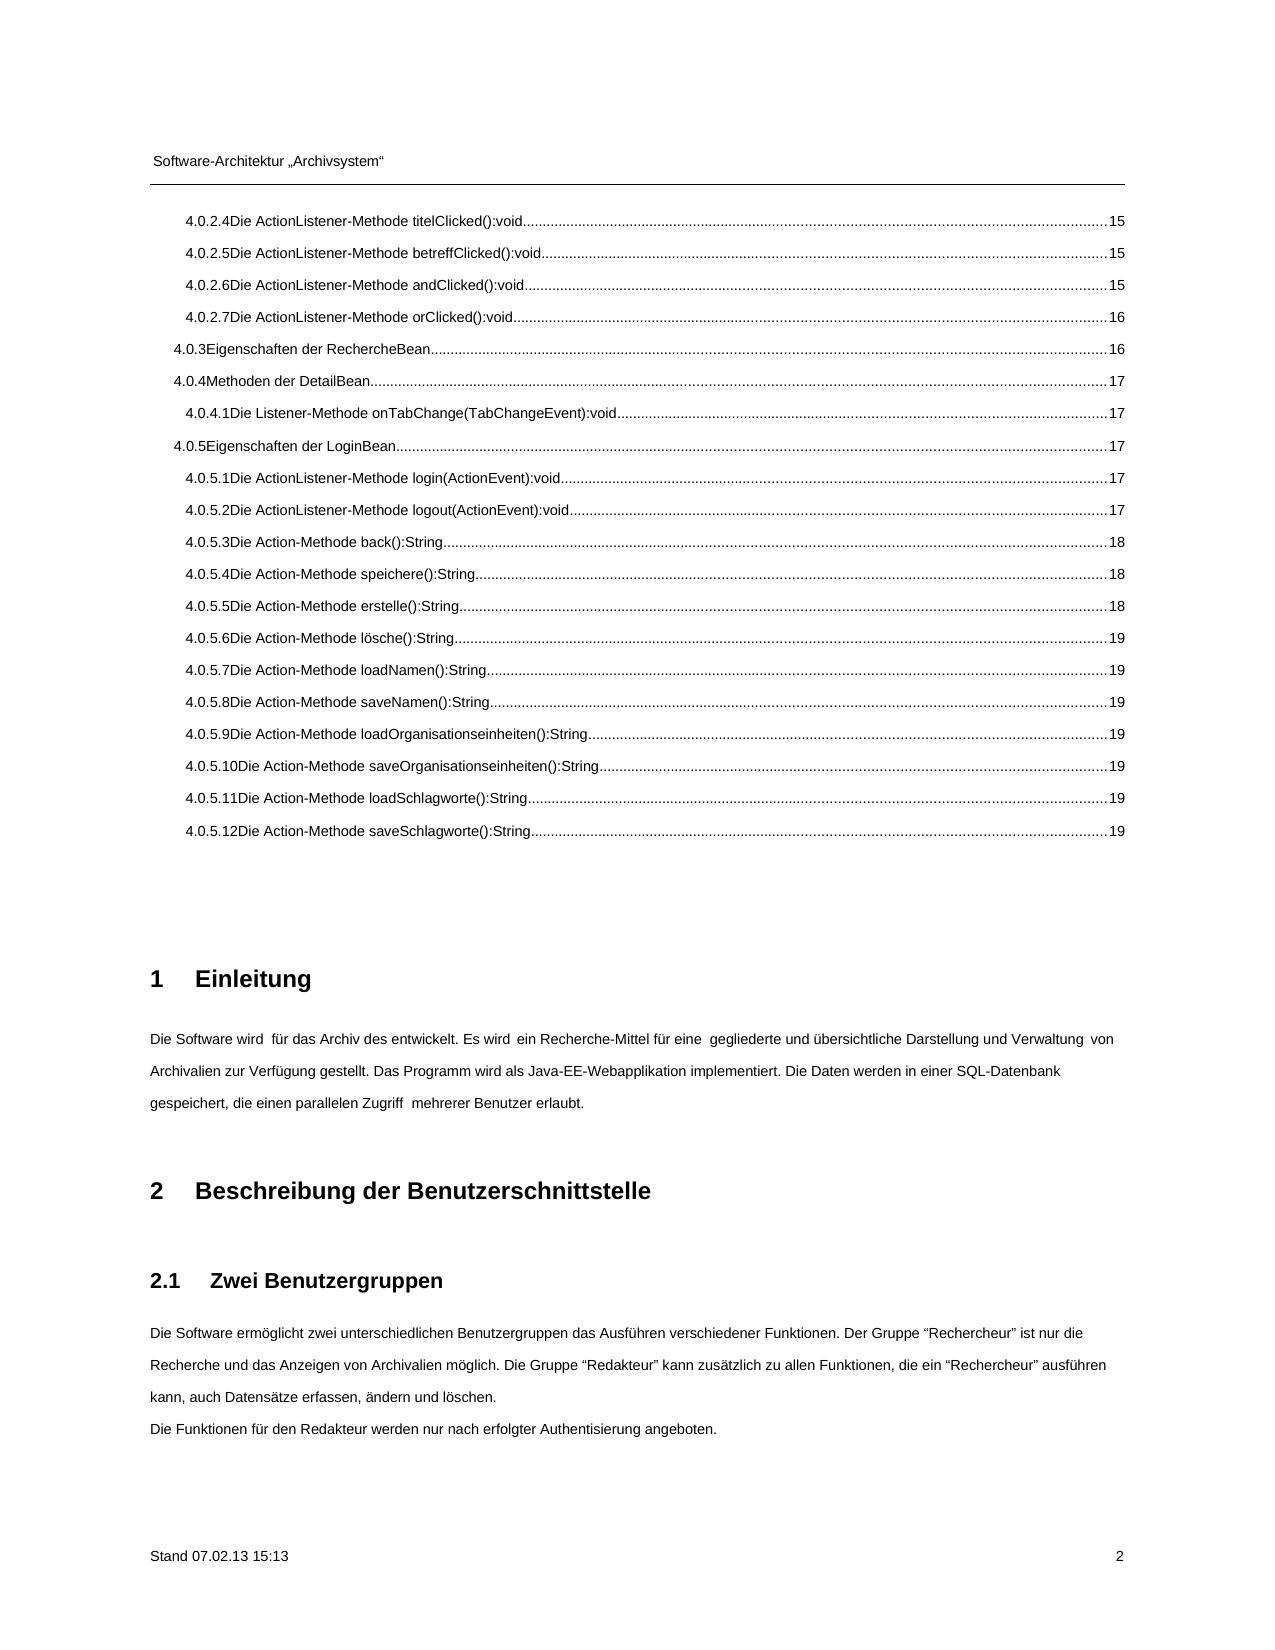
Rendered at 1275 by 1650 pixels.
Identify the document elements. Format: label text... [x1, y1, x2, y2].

text 4.0.5.12Die Action-Methode saveSchlagworte():String 19 [185, 823, 1125, 851]
text 4.0.2.7Die ActionListener-Methode orClicked():void 16 [185, 309, 1125, 337]
text Die Software wird für das Archiv des entwickelt. Es wird ein Recherche-Mittel für eine gegliederte und übersichtliche Darstellung und Verwaltung von Archivalien zur Verfügung gestellt. Das Programm wird als Java-EE-Webapplikation implementiert. Die Daten werden in einer SQL-Datenbank gespeichert, die einen parallelen Zugriff mehrerer Benutzer erlaubt. [150, 1031, 1125, 1123]
text 4.0.5.10Die Action-Methode saveOrganisationseinheiten():String 19 [185, 759, 1125, 787]
text 4.0.5.5Die Action-Methode erstelle():String 18 [185, 598, 1125, 626]
text 4.0.5Eigenschaften der LoginBean 17 [174, 438, 1125, 466]
text 4.0.4Methoden der DetailBean 17 [174, 374, 1125, 402]
text 4.0.5.2Die ActionListener-Methode logout(ActionEvent):void 17 [185, 502, 1125, 530]
text 4.0.3Eigenschaften der RechercheBean 16 [174, 342, 1125, 369]
text Die Software ermöglicht zwei unterschiedlichen Benutzergruppen das Ausführen verschiedener Funktionen. Der Gruppe “Rechercheur” ist nur die Recherche und das Anzeigen von Archivalien möglich. Die Gruppe “Redakteur” kann zusätzlich zu allen Funktionen, die ein “Rechercheur” ausführen kann, auch Datensätze erfassen, ändern und löschen. [150, 1325, 1125, 1417]
text 4.0.2.4Die ActionListener-Methode titelClicked():void 15 [185, 213, 1125, 241]
text 4.0.5.11Die Action-Methode loadSchlagworte():String 19 [185, 791, 1125, 819]
text 4.0.5.6Die Action-Methode lösche():String 19 [185, 630, 1125, 658]
text 4.0.5.3Die Action-Methode back():String 18 [185, 534, 1125, 562]
text 4.0.5.4Die Action-Methode speichere():String 18 [185, 566, 1125, 594]
text 4.0.5.8Die Action-Methode saveNamen():String 19 [185, 694, 1125, 722]
subtitle Zwei Benutzergruppen [150, 1269, 1125, 1311]
text 4.0.5.9Die Action-Methode loadOrganisationseinheiten():String 19 [185, 727, 1125, 754]
text 4.0.5.7Die Action-Methode loadNamen():String 19 [185, 662, 1125, 690]
text Die Funktionen für den Redakteur werden nur nach erfolgter Authentisierung angeboten. [150, 1421, 1125, 1449]
text 4.0.4.1Die Listener-Methode onTabChange(TabChangeEvent):void 17 [185, 406, 1125, 434]
text 4.0.2.5Die ActionListener-Methode betreffClicked():void 15 [185, 245, 1125, 273]
subtitle Einleitung [150, 965, 1125, 1012]
subtitle Beschreibung der Benutzerschnittstelle [150, 1178, 1125, 1224]
text 4.0.2.6Die ActionListener-Methode andClicked():void 15 [185, 277, 1125, 305]
text 4.0.5.1Die ActionListener-Methode login(ActionEvent):void 17 [185, 470, 1125, 498]
